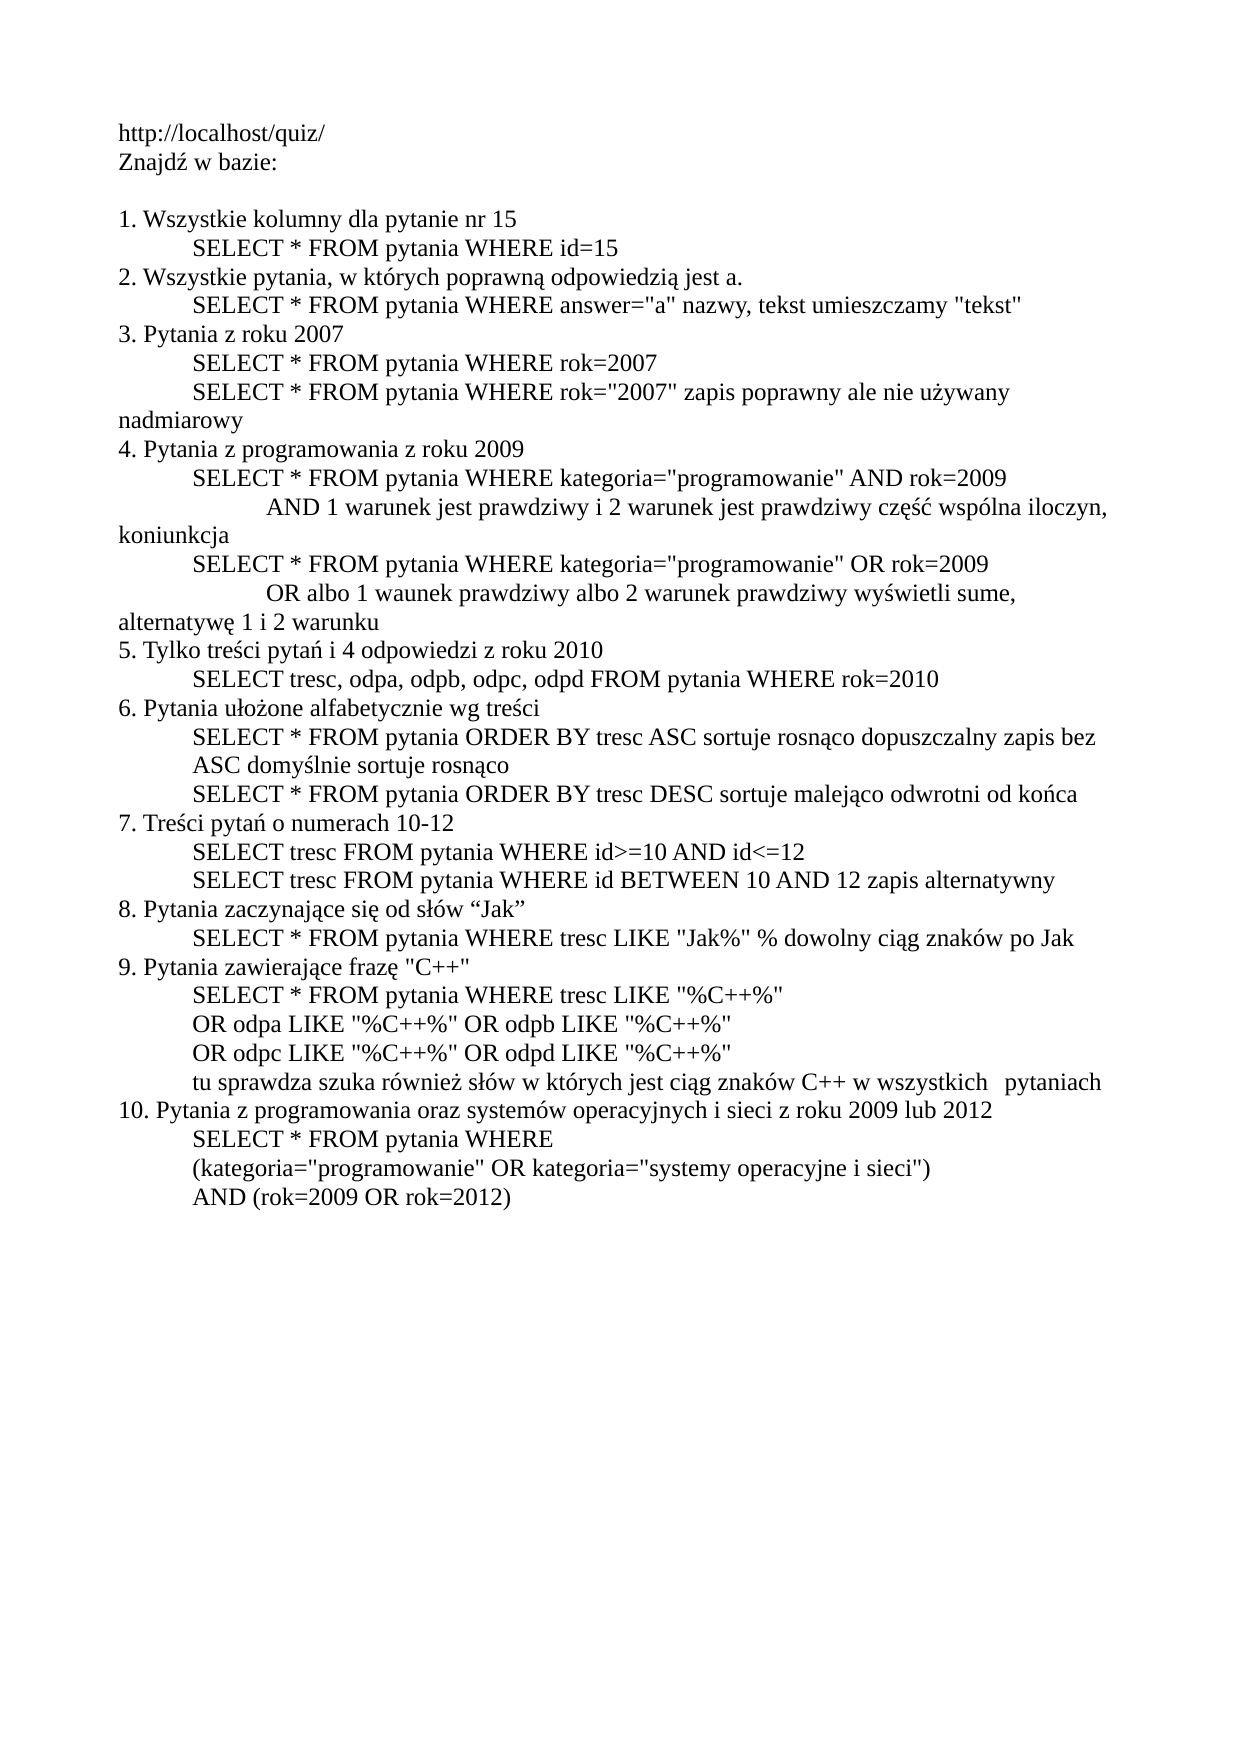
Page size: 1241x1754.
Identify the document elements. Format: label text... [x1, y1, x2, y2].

text (kategoria="programowanie" OR kategoria="systemy operacyjne i sieci") [118, 1153, 1122, 1182]
text SELECT tresc FROM pytania WHERE id BETWEEN 10 AND 12 zapis alternatywny [118, 866, 1122, 894]
text 7. Treści pytań o numerach 10-12 [118, 808, 1122, 837]
text SELECT * FROM pytania WHERE rok="2007" zapis poprawny ale nie używany nadmiarowy [118, 377, 1122, 434]
text 2. Wszystkie pytania, w których poprawną odpowiedzią jest a. [118, 262, 1122, 291]
text AND 1 warunek jest prawdziwy i 2 warunek jest prawdziwy część wspólna iloczyn, koniunkcja [118, 492, 1122, 549]
text OR odpa LIKE "%C++%" OR odpb LIKE "%C++%" [118, 1009, 1122, 1038]
text 3. Pytania z roku 2007 [118, 319, 1122, 348]
text SELECT * FROM pytania ORDER BY tresc DESC sortuje malejąco odwrotni od końca [118, 779, 1122, 808]
text AND (rok=2009 OR rok=2012) [118, 1182, 1122, 1211]
text SELECT * FROM pytania WHERE id=15 [118, 233, 1122, 262]
text http://localhost/quiz/ [118, 118, 1122, 147]
text tu sprawdza szuka również słów w których jest ciąg znaków C++ w wszystkich pytaniach [118, 1067, 1122, 1096]
text SELECT * FROM pytania WHERE [118, 1124, 1122, 1153]
text 6. Pytania ułożone alfabetycznie wg treści [118, 693, 1122, 722]
text OR odpc LIKE "%C++%" OR odpd LIKE "%C++%" [118, 1038, 1122, 1067]
text 1. Wszystkie kolumny dla pytanie nr 15 [118, 204, 1122, 233]
text 4. Pytania z programowania z roku 2009 [118, 434, 1122, 463]
text SELECT tresc, odpa, odpb, odpc, odpd FROM pytania WHERE rok=2010 [118, 664, 1122, 693]
text OR albo 1 waunek prawdziwy albo 2 warunek prawdziwy wyświetli sume, alternatywę 1 i 2 warunku [118, 578, 1122, 636]
text 5. Tylko treści pytań i 4 odpowiedzi z roku 2010 [118, 636, 1122, 664]
text SELECT * FROM pytania WHERE tresc LIKE "%C++%" [118, 981, 1122, 1009]
text 8. Pytania zaczynające się od słów “Jak” [118, 894, 1122, 923]
text Znajdź w bazie: [118, 147, 1122, 176]
text SELECT * FROM pytania ORDER BY tresc ASC sortuje rosnąco dopuszczalny zapis bez ASC domyślnie sortuje rosnąco [118, 722, 1122, 779]
text 10. Pytania z programowania oraz systemów operacyjnych i sieci z roku 2009 lub 2012 [118, 1096, 1122, 1124]
text SELECT tresc FROM pytania WHERE id>=10 AND id<=12 [118, 837, 1122, 866]
text SELECT * FROM pytania WHERE tresc LIKE "Jak%" % dowolny ciąg znaków po Jak [118, 923, 1122, 952]
text SELECT * FROM pytania WHERE kategoria="programowanie" OR rok=2009 [118, 549, 1122, 578]
text SELECT * FROM pytania WHERE rok=2007 [118, 348, 1122, 377]
text SELECT * FROM pytania WHERE kategoria="programowanie" AND rok=2009 [118, 463, 1122, 492]
text 9. Pytania zawierające frazę "C++" [118, 952, 1122, 981]
text SELECT * FROM pytania WHERE answer="a" nazwy, tekst umieszczamy "tekst" [118, 291, 1122, 319]
